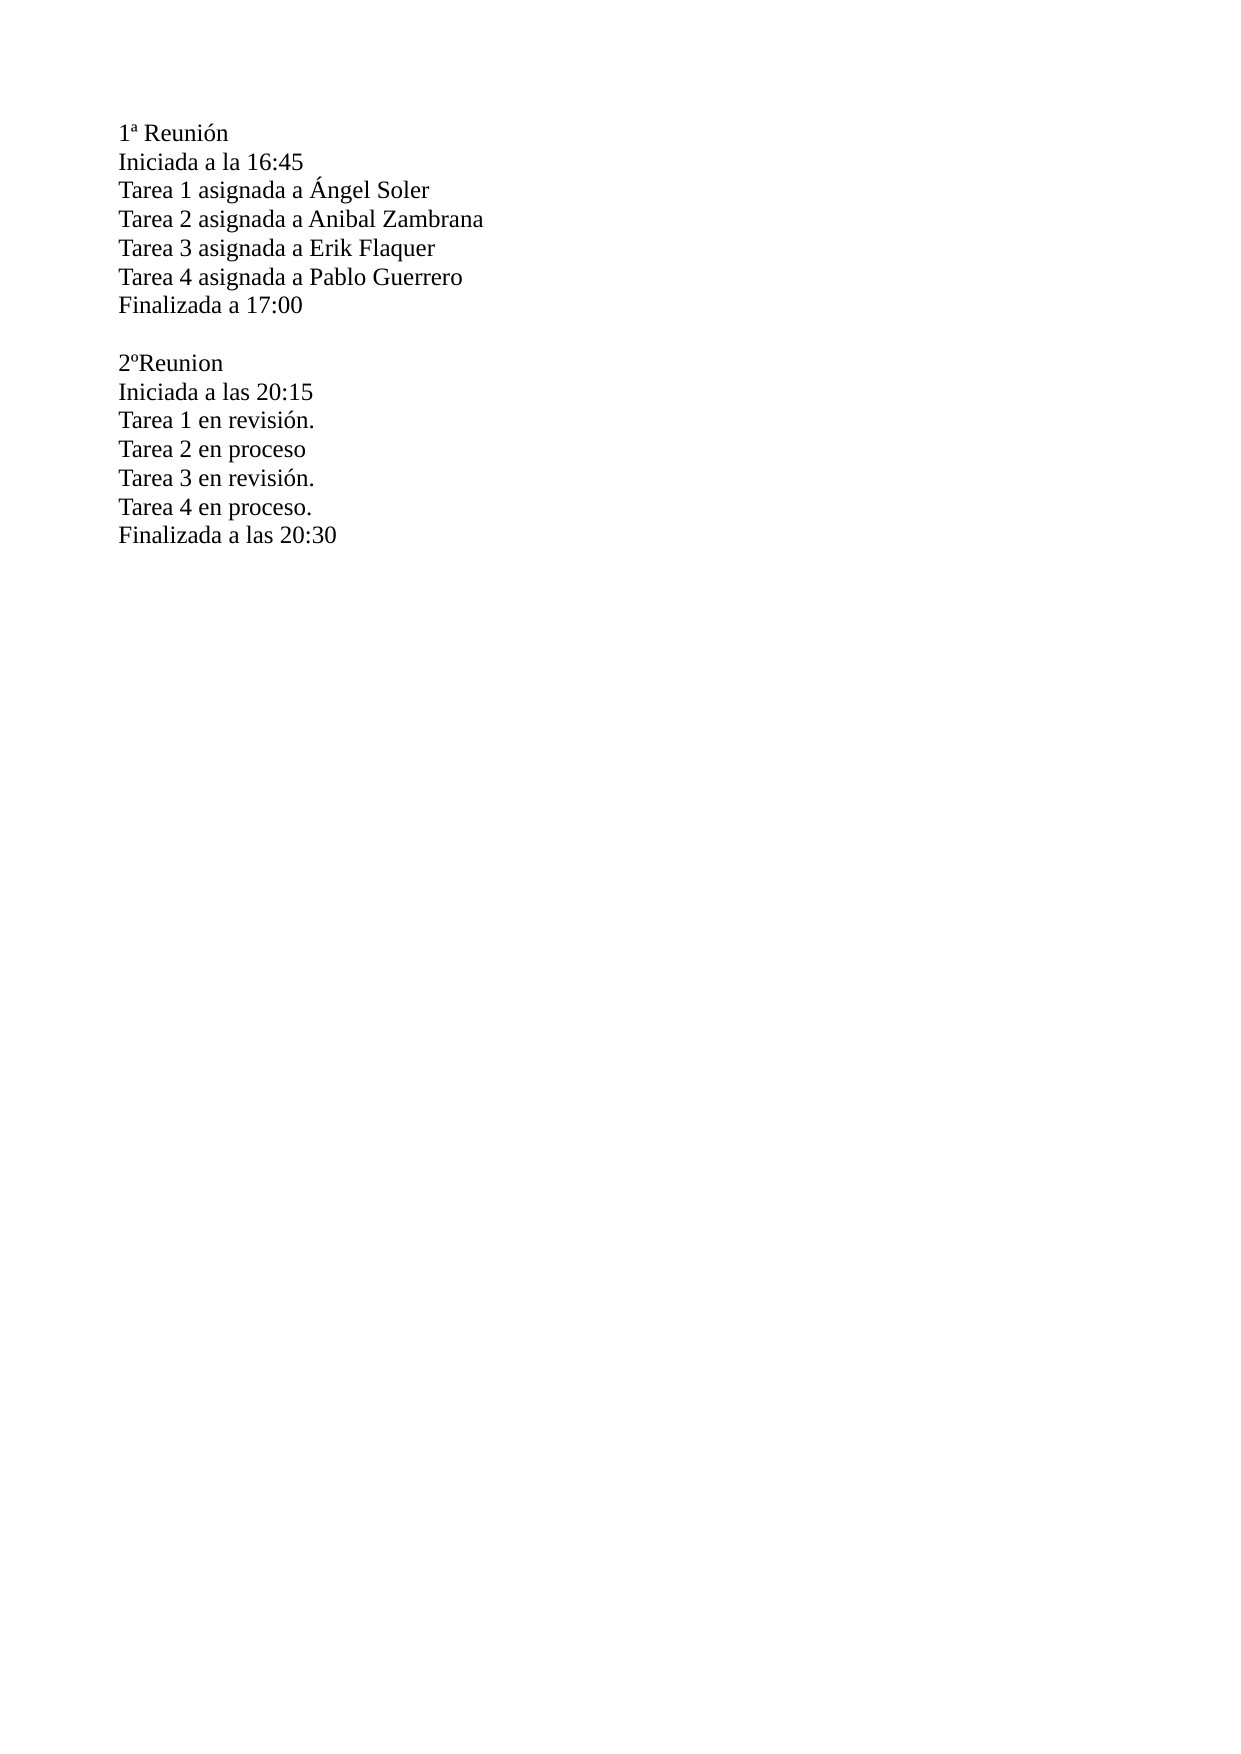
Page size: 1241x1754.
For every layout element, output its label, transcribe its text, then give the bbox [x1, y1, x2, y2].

text 2ºReunion [118, 348, 1122, 377]
text Tarea 3 asignada a Erik Flaquer [118, 233, 1122, 262]
text Tarea 2 asignada a Anibal Zambrana [118, 204, 1122, 233]
text Tarea 3 en revisión. [118, 463, 1122, 492]
text Tarea 1 en revisión. [118, 406, 1122, 434]
text 1ª Reunión [118, 118, 1122, 147]
text Finalizada a 17:00 [118, 291, 1122, 319]
text Finalizada a las 20:30 [118, 521, 1122, 549]
text Tarea 4 en proceso. [118, 492, 1122, 521]
text Iniciada a la 16:45 [118, 147, 1122, 176]
text Tarea 2 en proceso [118, 434, 1122, 463]
text Tarea 4 asignada a Pablo Guerrero [118, 262, 1122, 291]
text Iniciada a las 20:15 [118, 377, 1122, 406]
text Tarea 1 asignada a Ángel Soler [118, 176, 1122, 204]
